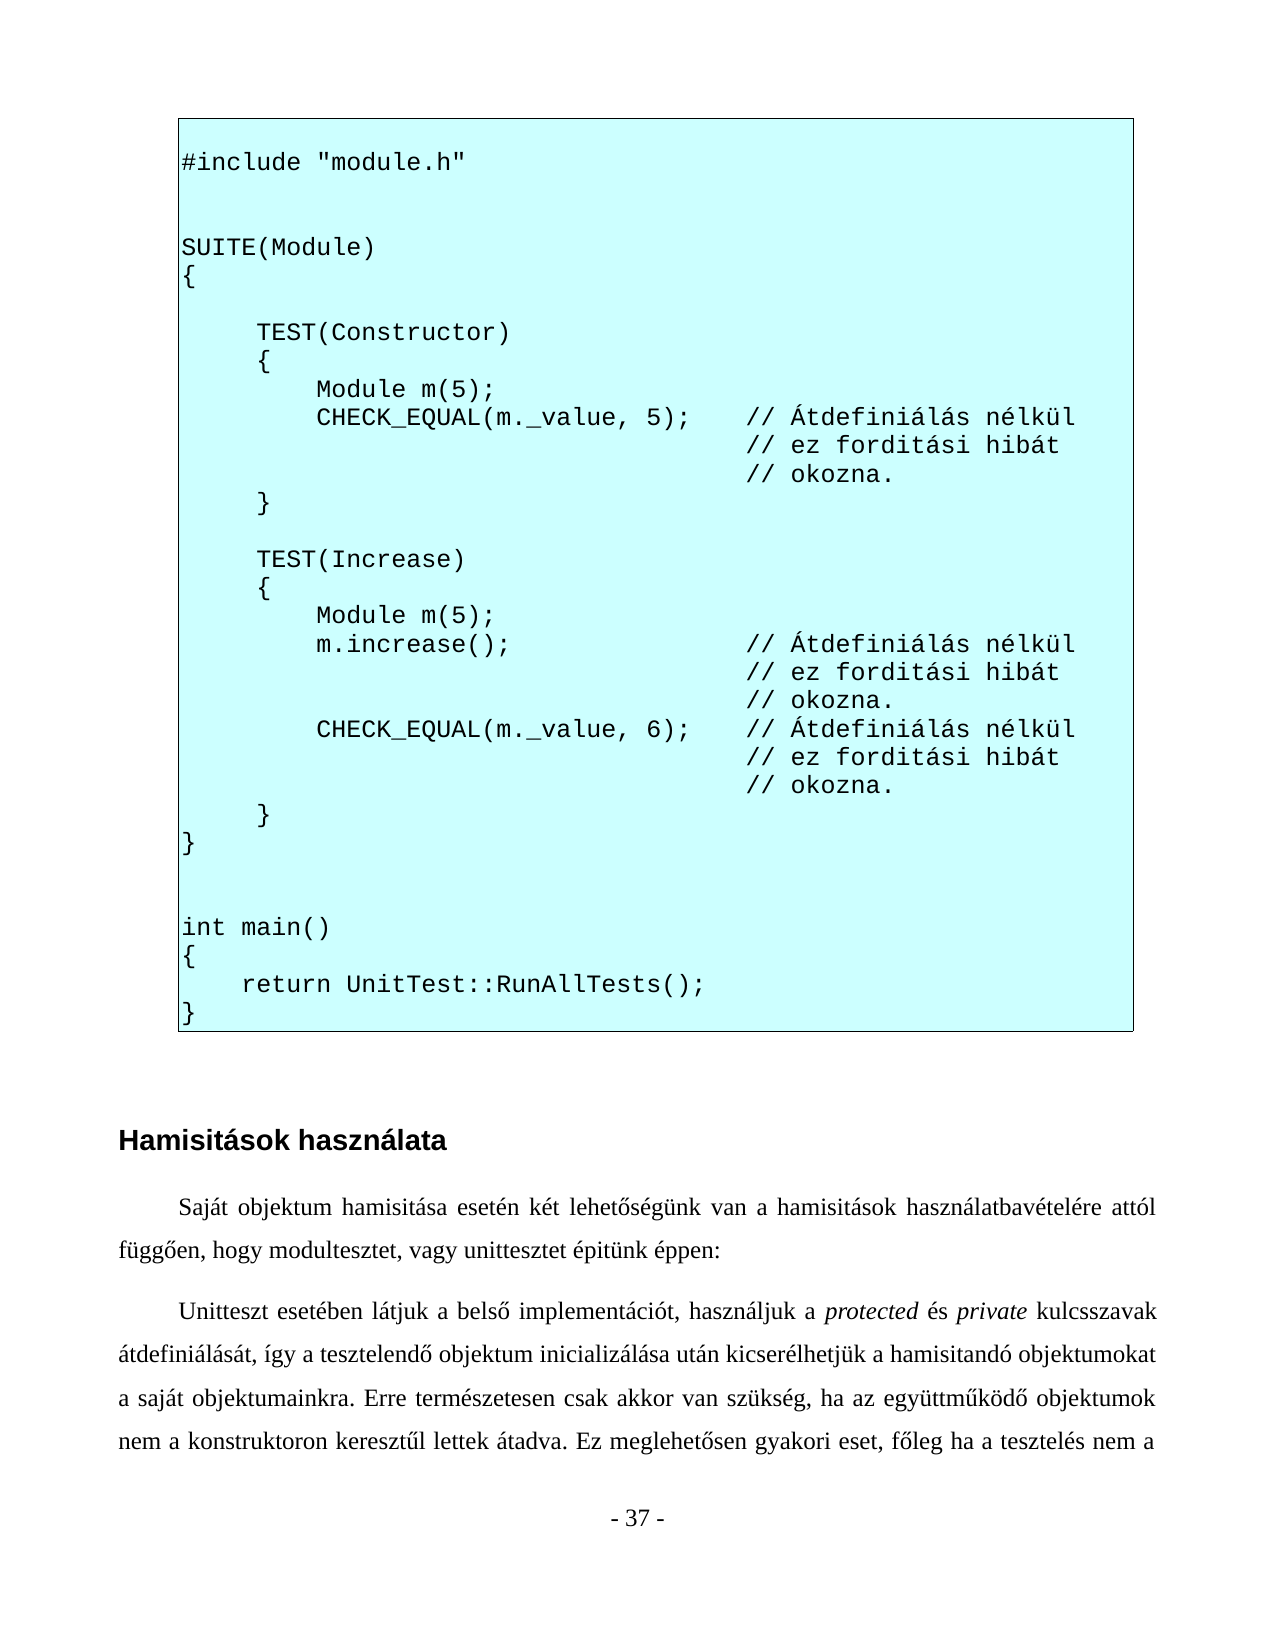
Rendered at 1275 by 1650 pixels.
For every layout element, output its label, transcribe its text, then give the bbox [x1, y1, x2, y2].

subtitle Hamisitások használata [118, 1122, 1157, 1156]
text Unitteszt esetében látjuk a belső implementációt, használjuk a protected és private kulcsszavak átdefiniálását, így a tesztelendő objektum inicializálása után kicserélhetjük a hamisitandó objektumokat a saját objektumainkra. Erre természetesen csak akkor van szükség, ha az együttműködő objektumok nem a konstruktoron keresztűl lettek átadva. Ez meglehetősen gyakori eset, főleg ha a tesztelés nem a [118, 1296, 1157, 1454]
text Saját objektum hamisitása esetén két lehetőségünk van a hamisitások használatbavételére attól függően, hogy modultesztet, vagy unittesztet épitünk éppen: [118, 1192, 1157, 1264]
text #include "module.h" SUITE(Module) { TEST(Constructor) { Module m(5); CHECK_EQUAL(m._value, 5); // Átdefiniálás nélkül // ez forditási hibát // okozna. } TEST(Increase) { Module m(5); m.increase(); // Átdefiniálás nélkül // ez forditási hibát // okozna. CHECK_EQUAL(m._value, 6); // Átdefiniálás nélkül // ez forditási hibát // okozna. } } int main() { return UnitTest::RunAllTests(); } [179, 119, 1133, 1031]
